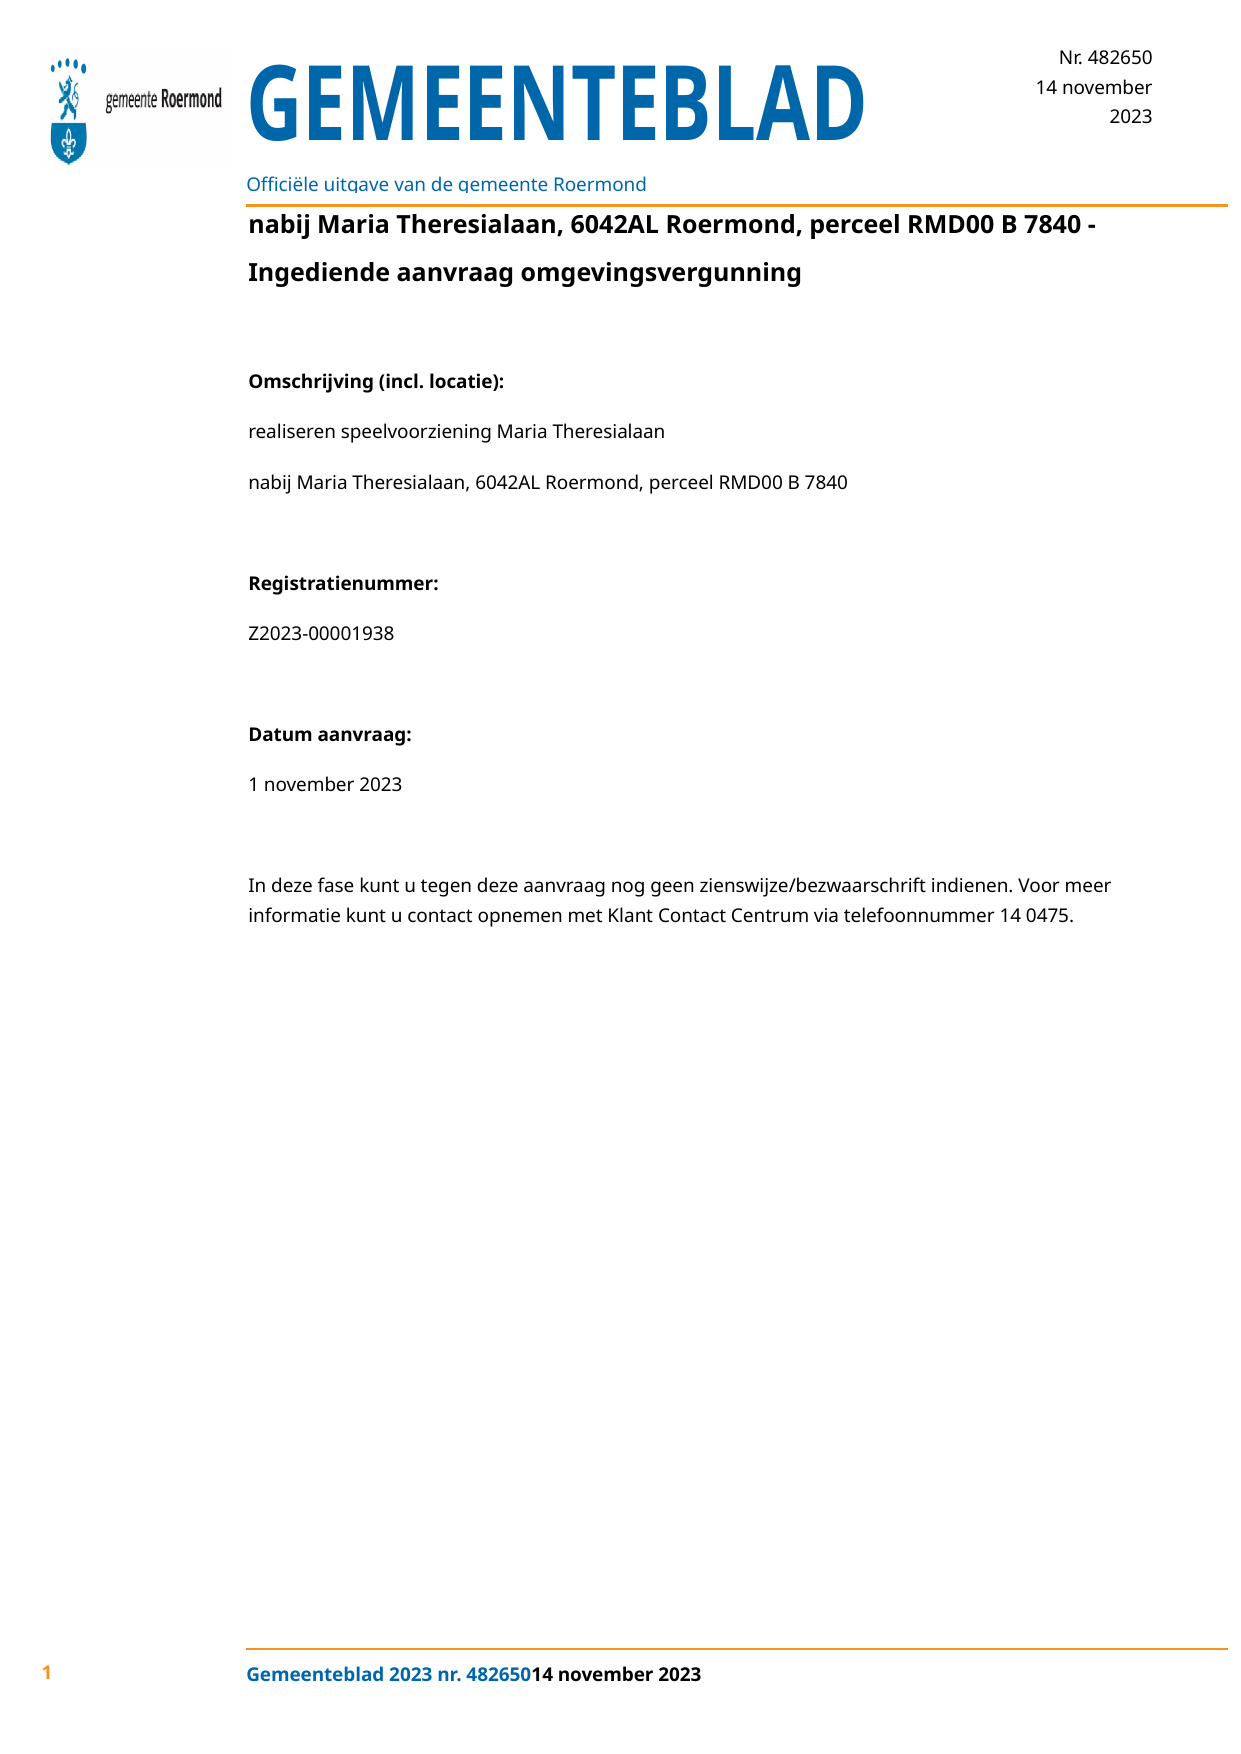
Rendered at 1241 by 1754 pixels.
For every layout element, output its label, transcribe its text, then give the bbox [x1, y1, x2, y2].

text In deze fase kunt u tegen deze aanvraag nog geen zienswijze/bezwaarschrift indienen. Voor meer informatie kunt u contact opnemen met Klant Contact Centrum via telefoonnummer 14 0475. [248, 872, 1152, 928]
picture [41, 47, 231, 172]
text Datum aanvraag: [248, 721, 1152, 747]
text 1 november 2023 [248, 772, 1152, 797]
text nabij Maria Theresialaan, 6042AL Roermond, perceel RMD00 B 7840 - Ingediende aanvraag omgevingsvergunning [248, 207, 1152, 288]
text nabij Maria Theresialaan, 6042AL Roermond, perceel RMD00 B 7840 [248, 469, 1152, 495]
text Z2023-00001938 [248, 620, 1152, 646]
text realiseren speelvoorziening Maria Theresialaan [248, 419, 1152, 444]
text Omschrijving (incl. locatie): [248, 368, 1152, 394]
text Registratienummer: [248, 570, 1152, 596]
